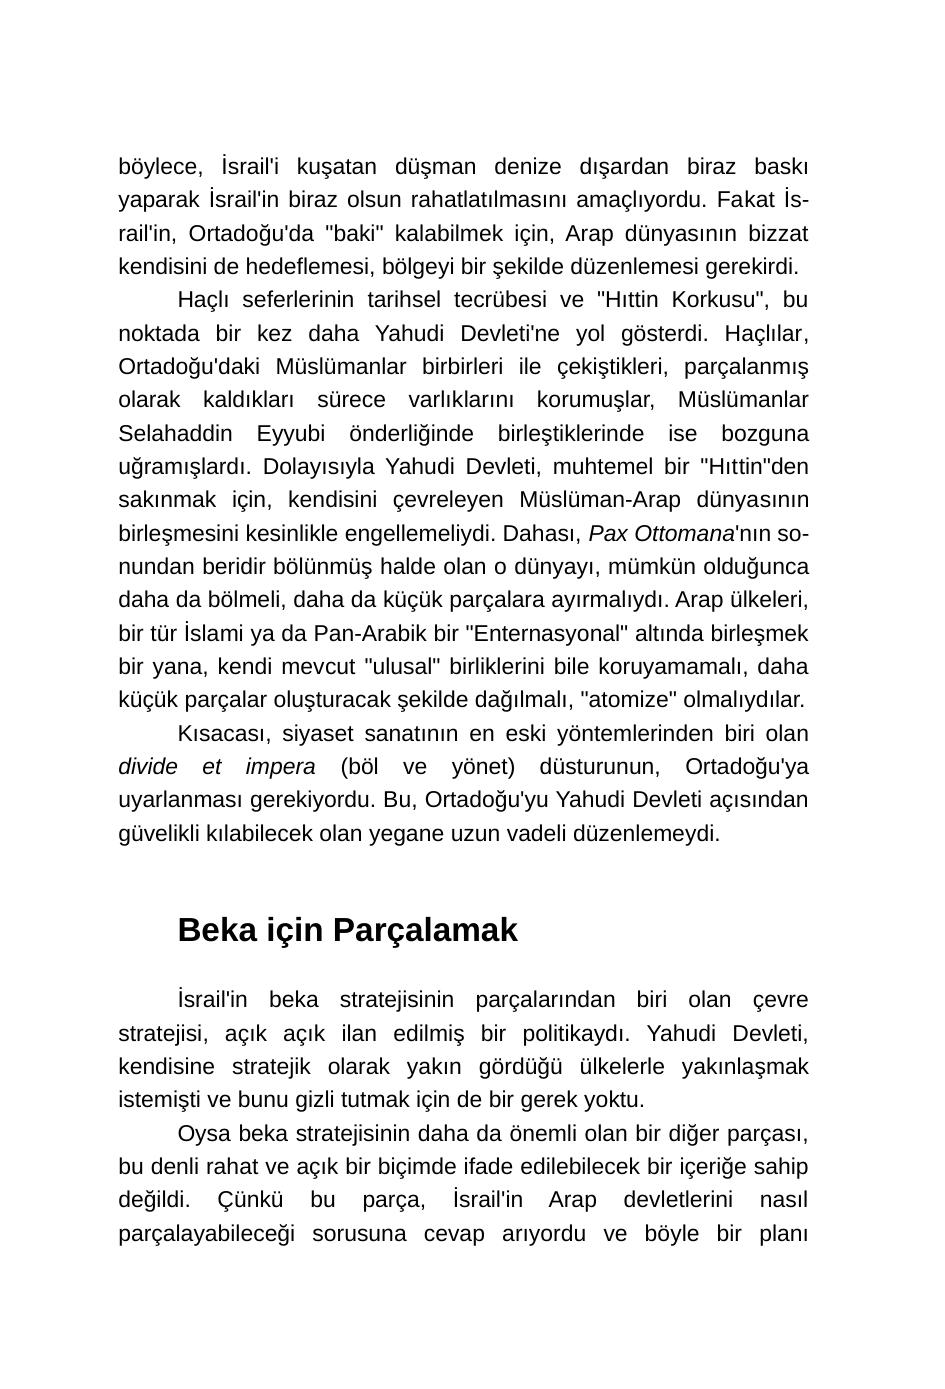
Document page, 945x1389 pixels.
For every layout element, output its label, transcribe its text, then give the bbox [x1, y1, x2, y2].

text İsrail'in beka stratejisinin parçalarından biri olan çevre stratejisi, açık açık ilan edilmiş bir politikaydı. Yahudi Devleti, kendisine stratejik olarak ya­kın gördüğü ülkelerle yakınlaşmak istemişti ve bunu gizli tutmak için de bir gerek yoktu. [118, 981, 809, 1114]
text Haçlı seferlerinin tarihsel tecrübesi ve "Hıttin Korkusu", bu noktada bir kez daha Yahudi Devleti'ne yol gösterdi. Haçlılar, Ortadoğu'daki Müslü­manlar birbirleri ile çekiştikleri, parçalanmış olarak kaldıkları sürece varlık­larını korumuşlar, Müslümanlar Selahaddin Eyyubi önderliğinde birleş­tik­le­rin­­de ise bozguna uğramışlardı. Dolayısıyla Yahudi Devleti, muhtemel bir "Hıt­­tin"den sakınmak için, kendisini çevreleyen Müslüman-Arap dünya­sı­nın birleşmesini kesinlikle engellemeliydi. Dahası, Pax Ottomana'nın so­nun­dan beridir bölünmüş halde olan o dünyayı, mümkün olduğunca daha da böl­meli, daha da küçük parçalara ayırmalıydı. Arap ülkeleri, bir tür İsla­mi ya da Pan-Arabik bir "Enternasyonal" altında birleşmek bir yana, kendi mev­cut "ulusal" birliklerini bile koruyamamalı, daha küçük parçalar oluş­turacak şe­­kilde dağılmalı, "atomize" olmalıydılar. [118, 281, 809, 714]
text böylece, İsrail'i kuşatan düşman denize dışar­dan biraz baskı yaparak İsrail'in biraz olsun rahatlatılmasını amaçlıyordu. Fa­kat İs­rail'in, Ortadoğu'da "baki" kalabilmek için, Arap dünyasının bizzat ken­di­sini de hedeflemesi, bölgeyi bir şekilde düzenlemesi gerekirdi. [118, 148, 809, 281]
text Oysa beka stratejisinin daha da önemli olan bir diğer parçası, bu denli rahat ve açık bir biçimde ifade edilebilecek bir içeriğe sahip değildi. Çünkü bu parça, İsrail'in Arap devletlerini nasıl parçalayabileceği sorusuna cevap arıyordu ve böyle bir planı [118, 1114, 809, 1248]
text Kısacası, siyaset sanatının en eski yöntemlerinden biri olan divide et impera (böl ve yönet) düsturunun, Ortadoğu'ya uyarlanması gerekiyordu. Bu, Ortadoğu'yu Yahudi Devleti açısından güvelikli kılabilecek olan yegane uzun vadeli düzenlemeydi. [118, 714, 809, 848]
subtitle Beka için Parçalamak [118, 914, 809, 948]
